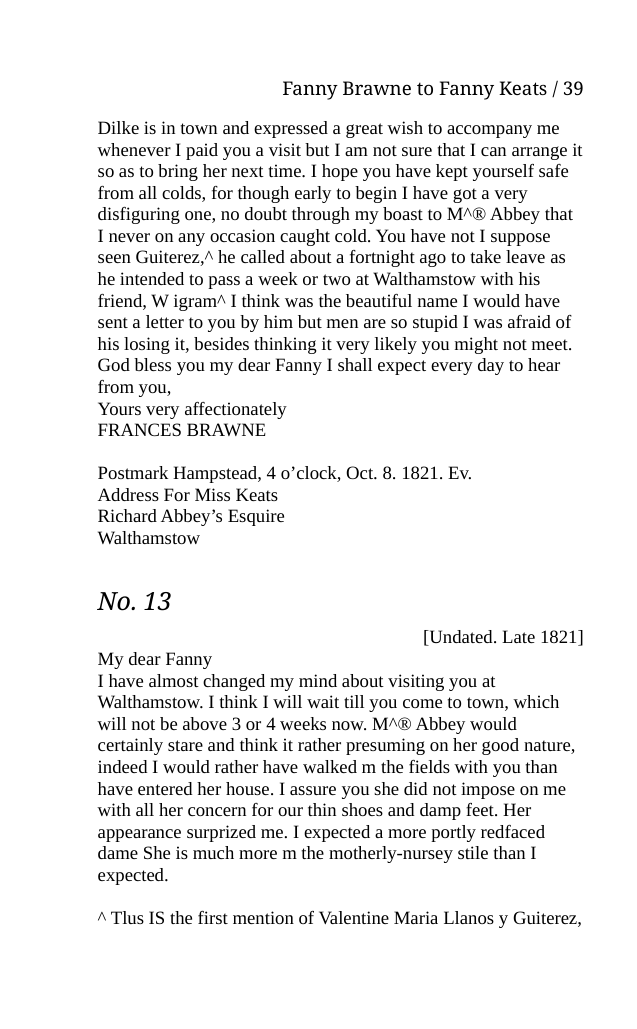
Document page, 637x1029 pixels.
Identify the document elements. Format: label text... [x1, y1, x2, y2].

text FRANCES BRAWNE [97, 419, 583, 441]
text I have almost changed my mind about visiting you at Walthamstow. I think I will wait till you come to town, which will not be above 3 or 4 weeks now. M^® Abbey would certainly stare and think it rather presuming on her good nature, indeed I would rather have walked m the fields with you than have entered her house. I assure you she did not impose on me with all her concern for our thin shoes and damp feet. Her appearance surprized me. I expected a more portly redfaced dame She is much more m the motherly-nursey stile than I expected. [97, 669, 583, 885]
subtitle No. 13 [97, 583, 583, 617]
text Yours very affectionately [97, 397, 583, 419]
text [Undated. Late 1821] [97, 626, 583, 648]
text Walthamstow [97, 527, 583, 548]
text Richard Abbey’s Esquire [97, 505, 583, 527]
text My dear Fanny [97, 648, 583, 669]
text God bless you my dear Fanny I shall expect every day to hear from you, [97, 354, 583, 397]
text Postmark Hampstead, 4 o’clock, Oct. 8. 1821. Ev. [97, 462, 583, 484]
text Dilke is in town and expressed a great wish to accompany me whenever I paid you a visit but I am not sure that I can arrange it so as to bring her next time. I hope you have kept yourself safe from all colds, for though early to begin I have got a very disfiguring one, no doubt through my boast to M^® Abbey that I never on any occasion caught cold. You have not I suppose seen Guiterez,^ he called about a fortnight ago to take leave as he intended to pass a week or two at Walthamstow with his friend, W igram^ I think was the beautiful name I would have sent a letter to you by him but men are so stupid I was afraid of his losing it, besides thinking it very likely you might not meet. [97, 117, 583, 354]
text ^ Tlus IS the first mention of Valentine Maria Llanos y Guiterez, [97, 907, 583, 928]
text Address For Miss Keats [97, 484, 583, 505]
